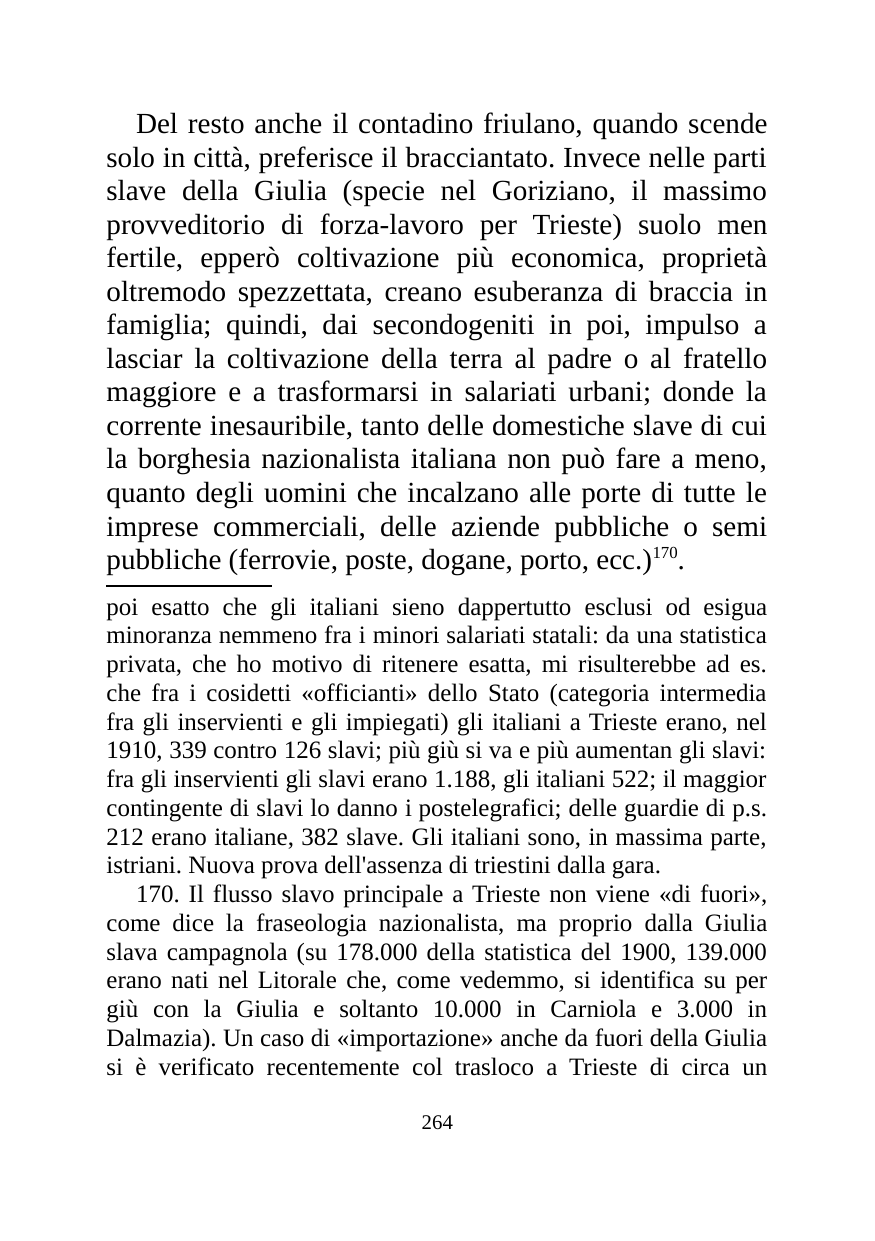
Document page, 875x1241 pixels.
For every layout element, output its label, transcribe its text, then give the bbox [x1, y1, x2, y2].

text . Il flusso slavo principale a Trieste non viene «di fuori», come dice la fraseologia nazionalista, ma proprio dalla Giulia slava campagnola (su 178.000 della statistica del 1900, 139.000 erano nati nel Litorale che, come vedemmo, si identifica su per giù con la Giulia e soltanto 10.000 in Carniola e 3.000 in Dalmazia). Un caso di «importazione» anche da fuori della Giulia si è verificato recentemente col trasloco a Trieste di circa un [106, 879, 768, 1080]
text Del resto anche il contadino friulano, quando scende solo in città, preferisce il bracciantato. Invece nelle parti slave della Giulia (specie nel Goriziano, il massimo provveditorio di forza-lavoro per Trieste) suolo men fertile, epperò coltivazione più economica, proprietà oltremodo spezzettata, creano esuberanza di braccia in famiglia; quindi, dai secondogeniti in poi, impulso a lasciar la coltivazione della terra al padre o al fratello maggiore e a trasformarsi in salariati urbani; donde la corrente inesauribile, tanto delle domestiche slave di cui la borghesia nazionalista italiana non può fare a meno, quanto degli uomini che incalzano alle porte di tutte le imprese commerciali, delle aziende pubbliche o semi pubbliche (ferrovie, poste, dogane, porto, ecc.). [106, 106, 768, 576]
text poi esatto che gli italiani sieno dappertutto esclusi od esigua minoranza nemmeno fra i minori salariati statali: da una statistica privata, che ho motivo di ritenere esatta, mi risulterebbe ad es. che fra i cosidetti «officianti» dello Stato (categoria intermedia fra gli inservienti e gli impiegati) gli italiani a Trieste erano, nel 1910, 339 contro 126 slavi; più giù si va e più aumentan gli slavi: fra gli inservienti gli slavi erano 1.188, gli italiani 522; il maggior contingente di slavi lo danno i postelegrafici; delle guardie di p.s. 212 erano italiane, 382 slave. Gli italiani sono, in massima parte, istriani. Nuova prova dell'assenza di triestini dalla gara. [106, 592, 768, 879]
